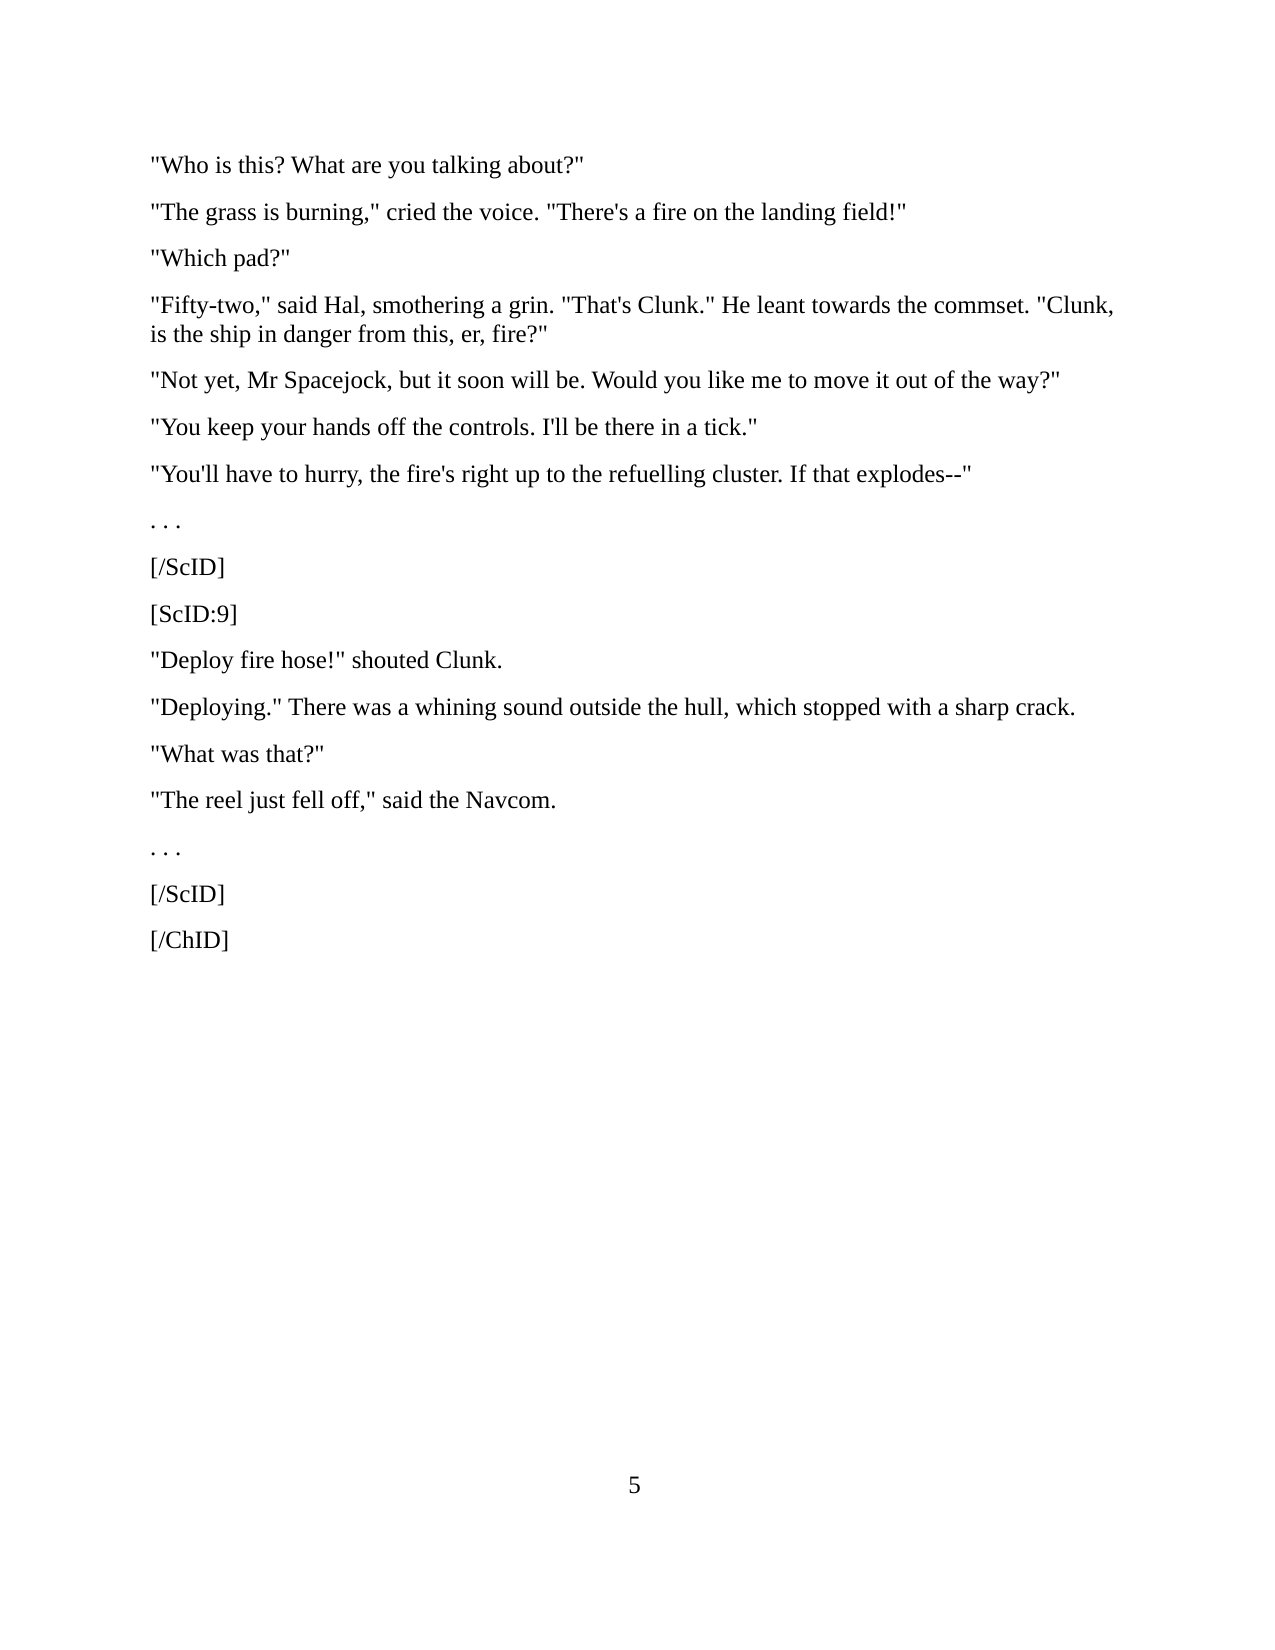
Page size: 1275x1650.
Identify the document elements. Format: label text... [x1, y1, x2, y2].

text [/ScID] [150, 879, 1125, 907]
text "Who is this? What are you talking about?" [150, 150, 1125, 179]
text "Not yet, Mr Spacejock, but it soon will be. Would you like me to move it out of the way?" [150, 365, 1125, 394]
text "Deploy fire hose!" shouted Clunk. [150, 645, 1125, 674]
text . . . [150, 505, 1125, 534]
text "The reel just fell off," said the Navcom. [150, 785, 1125, 814]
text "The grass is burning," cried the voice. "There's a fire on the landing field!" [150, 197, 1125, 225]
text [/ScID] [150, 552, 1125, 581]
text "What was that?" [150, 739, 1125, 767]
text . . . [150, 832, 1125, 861]
text "You'll have to hurry, the fire's right up to the refuelling cluster. If that explodes--" [150, 459, 1125, 487]
text "You keep your hands off the controls. I'll be there in a tick." [150, 412, 1125, 441]
text "Which pad?" [150, 243, 1125, 272]
text [ScID:9] [150, 599, 1125, 627]
text [/ChID] [150, 925, 1125, 954]
text "Fifty-two," said Hal, smothering a grin. "That's Clunk." He leant towards the commset. "Clunk, is the ship in danger from this, er, fire?" [150, 290, 1125, 347]
text "Deploying." There was a whining sound outside the hull, which stopped with a sharp crack. [150, 692, 1125, 721]
